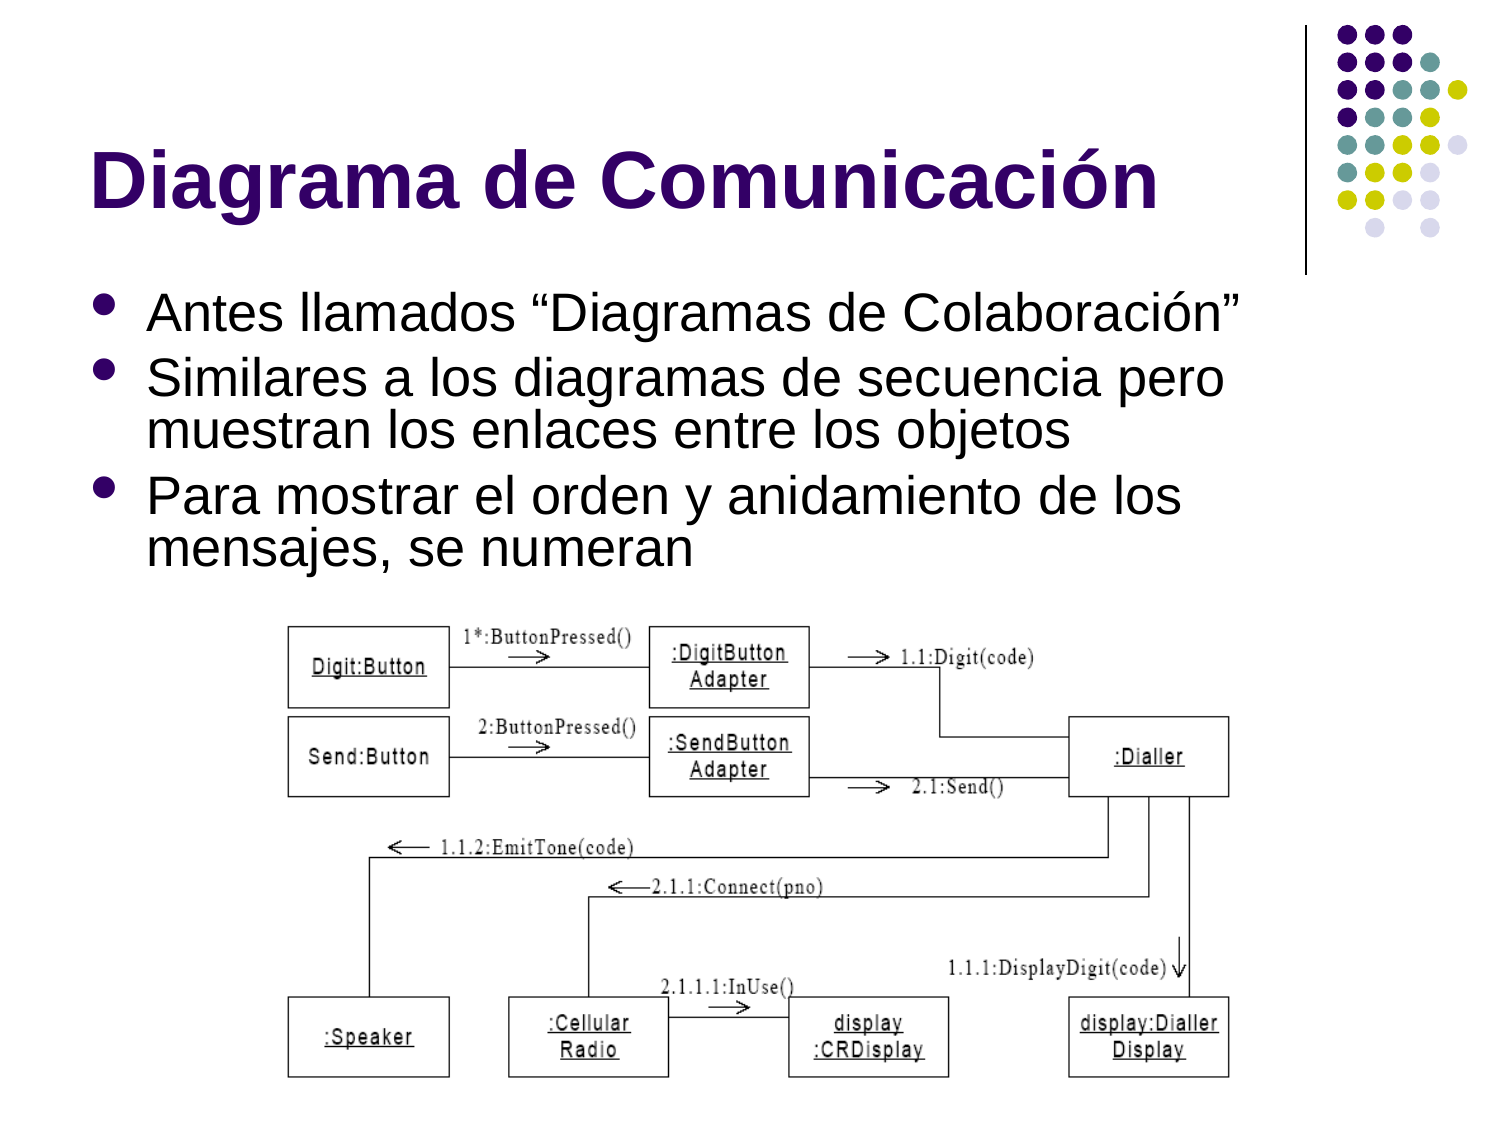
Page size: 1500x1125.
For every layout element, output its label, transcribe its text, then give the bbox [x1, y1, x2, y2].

title Diagrama de Comunicación [74, 20, 1313, 233]
list Antes llamados “Diagramas de Colaboración” Similares a los diagramas de secuencia pero muestran los enlaces entre los objetos Para mostrar el orden y anidamiento de los mensajes, se numeran [75, 281, 1353, 598]
picture [265, 597, 1270, 1098]
